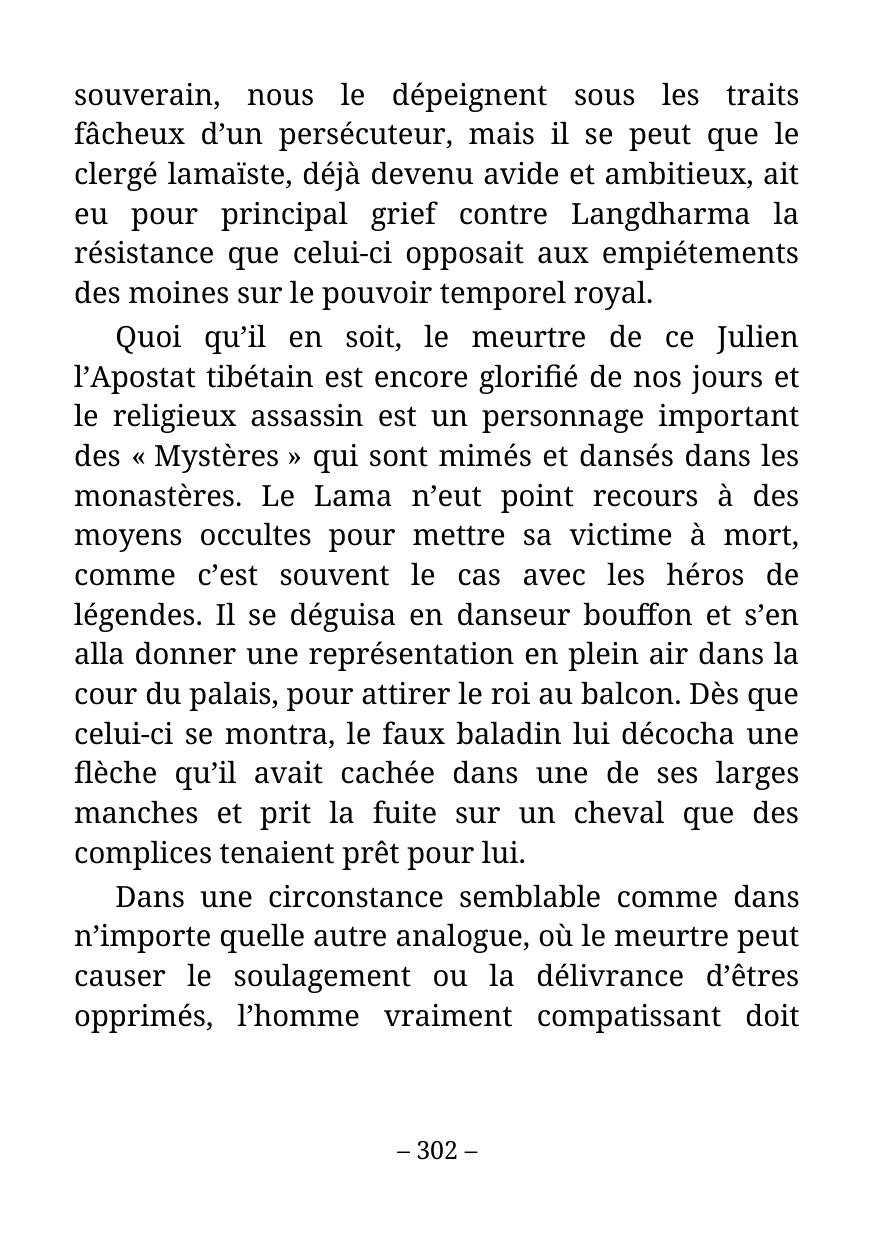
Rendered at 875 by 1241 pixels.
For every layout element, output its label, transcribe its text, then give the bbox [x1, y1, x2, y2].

text Quoi qu’il en soit, le meurtre de ce Julien l’Apostat tibétain est encore glorifié de nos jours et le religieux assassin est un personnage important des « Mystères » qui sont mimés et dansés dans les monastères. Le Lama n’eut point recours à des moyens occultes pour mettre sa victime à mort, comme c’est souvent le cas avec les héros de légendes. Il se déguisa en danseur bouffon et s’en alla donner une représentation en plein air dans la cour du palais, pour attirer le roi au balcon. Dès que celui-ci se montra, le faux baladin lui décocha une flèche qu’il avait cachée dans une de ses larges manches et prit la fuite sur un cheval que des complices tenaient prêt pour lui. [74, 316, 800, 872]
text Dans une circonstance semblable comme dans n’importe quelle autre analogue, où le meurtre peut causer le soulagement ou la délivrance d’êtres opprimés, l’homme vraiment compatissant doit [74, 876, 800, 1035]
text souverain, nous le dépeignent sous les traits fâcheux d’un persécuteur, mais il se peut que le clergé lamaïste, déjà devenu avide et ambitieux, ait eu pour principal grief contre Langdharma la résistance que celui-ci opposait aux empiétements des moines sur le pouvoir temporel royal. [74, 74, 800, 312]
